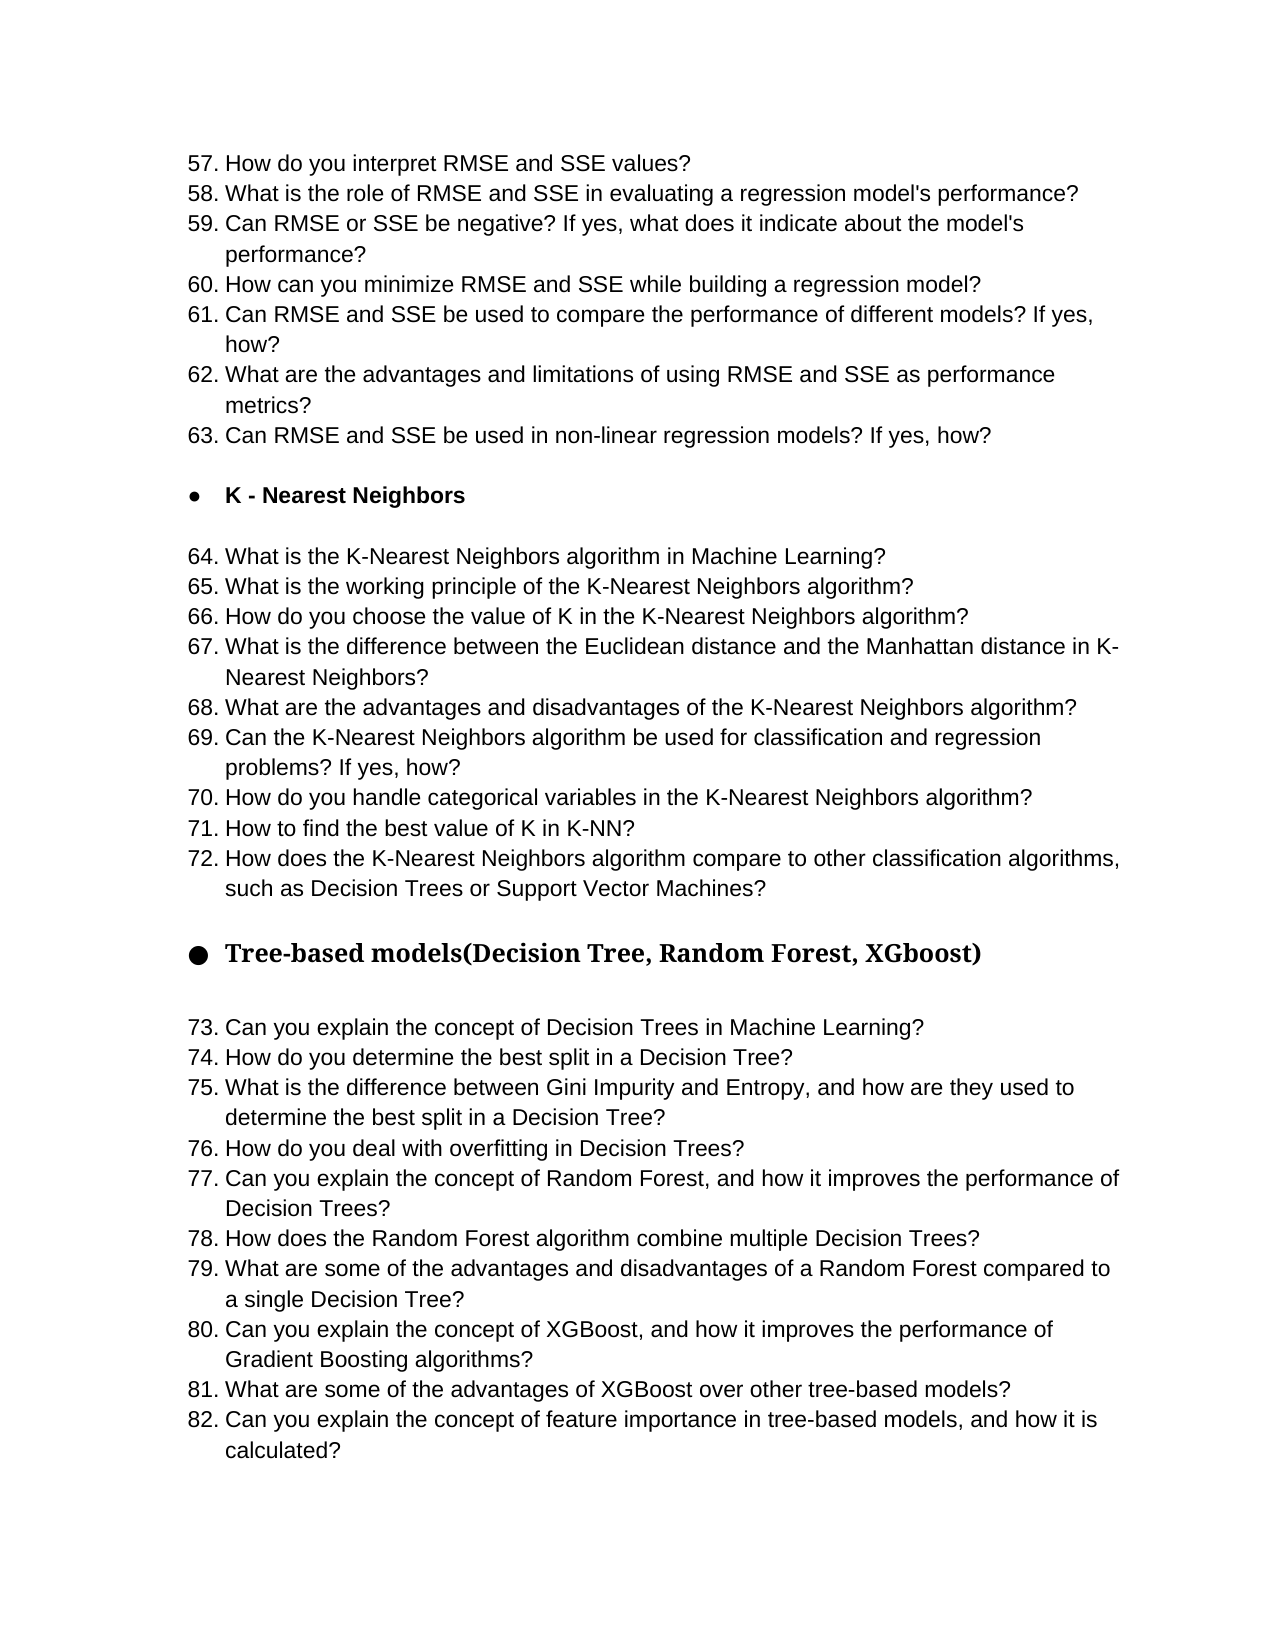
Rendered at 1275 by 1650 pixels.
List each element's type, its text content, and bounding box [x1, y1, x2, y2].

list How does the Random Forest algorithm combine multiple Decision Trees? [187, 1225, 1125, 1252]
list Can RMSE or SSE be negative? If yes, what does it indicate about the model's performance? [187, 210, 1125, 267]
list What is the K-Nearest Neighbors algorithm in Machine Learning? [187, 543, 1125, 569]
list How do you determine the best split in a Decision Tree? [187, 1044, 1125, 1070]
list How do you choose the value of K in the K-Nearest Neighbors algorithm? [187, 603, 1125, 629]
list How can you minimize RMSE and SSE while building a regression model? [187, 271, 1125, 297]
list How do you handle categorical variables in the K-Nearest Neighbors algorithm? [187, 784, 1125, 811]
list How to find the best value of K in K-NN? [187, 814, 1125, 841]
list Can you explain the concept of Random Forest, and how it improves the performance of Decision Trees? [187, 1165, 1125, 1221]
list What is the role of RMSE and SSE in evaluating a regression model's performance? [187, 180, 1125, 207]
list What are the advantages and disadvantages of the K-Nearest Neighbors algorithm? [187, 694, 1125, 720]
list Can RMSE and SSE be used to compare the performance of different models? If yes, how? [187, 301, 1125, 358]
list What are the advantages and limitations of using RMSE and SSE as performance metrics? [187, 361, 1125, 418]
list K - Nearest Neighbors [187, 482, 1125, 509]
list How do you deal with overfitting in Decision Trees? [187, 1134, 1125, 1161]
list What is the working principle of the K-Nearest Neighbors algorithm? [187, 573, 1125, 599]
list Can you explain the concept of feature importance in tree-based models, and how it is calculated? [187, 1406, 1125, 1463]
list Can you explain the concept of Decision Trees in Machine Learning? [187, 1014, 1125, 1040]
list Tree-based models(Decision Tree, Random Forest, XGboost) [187, 935, 1125, 969]
list Can RMSE and SSE be used in non-linear regression models? If yes, how? [187, 422, 1125, 448]
list What are some of the advantages and disadvantages of a Random Forest compared to a single Decision Tree? [187, 1255, 1125, 1312]
list What are some of the advantages of XGBoost over other tree-based models? [187, 1376, 1125, 1403]
list Can the K-Nearest Neighbors algorithm be used for classification and regression problems? If yes, how? [187, 724, 1125, 781]
list How does the K-Nearest Neighbors algorithm compare to other classification algorithms, such as Decision Trees or Support Vector Machines? [187, 845, 1125, 901]
list Can you explain the concept of XGBoost, and how it improves the performance of Gradient Boosting algorithms? [187, 1316, 1125, 1372]
list What is the difference between the Euclidean distance and the Manhattan distance in K-Nearest Neighbors? [187, 633, 1125, 690]
list How do you interpret RMSE and SSE values? [187, 150, 1125, 176]
list What is the difference between Gini Impurity and Entropy, and how are they used to determine the best split in a Decision Tree? [187, 1074, 1125, 1131]
